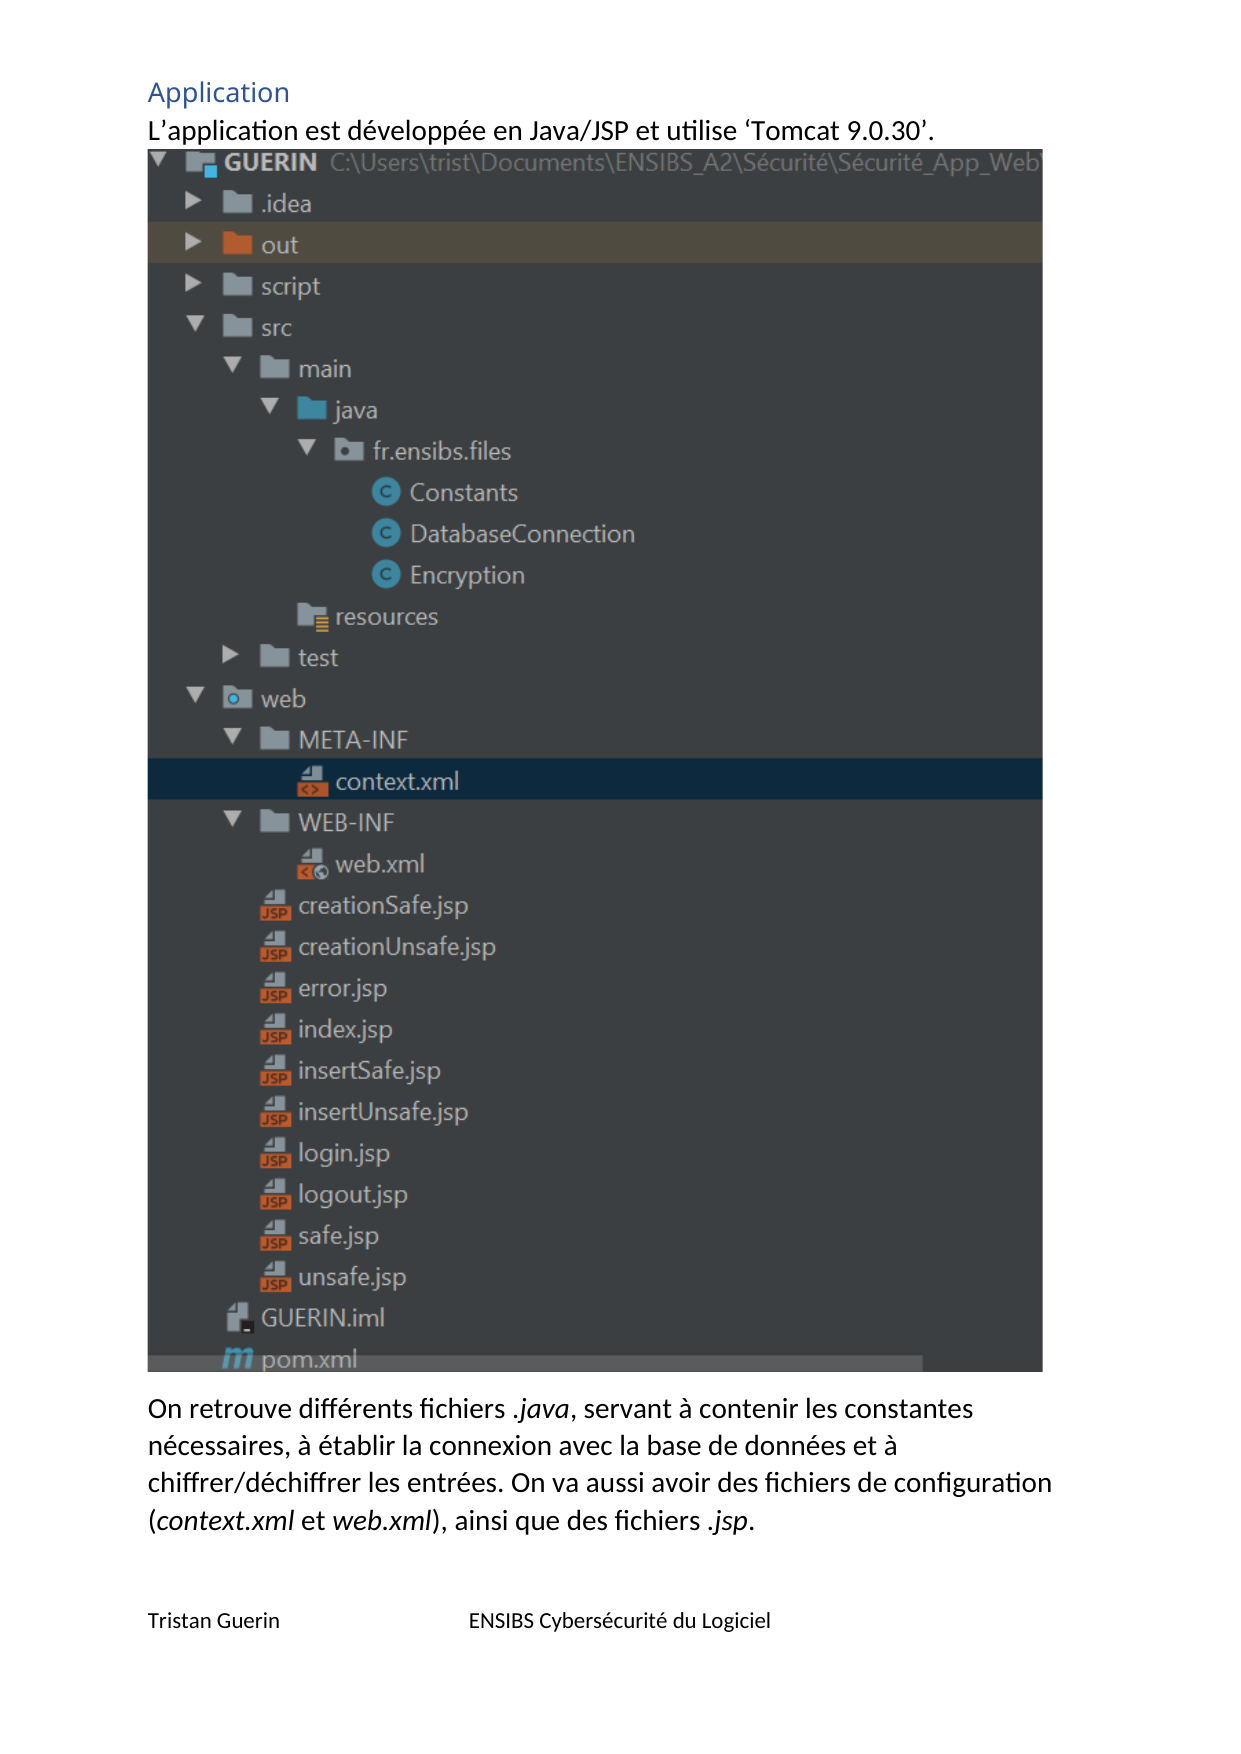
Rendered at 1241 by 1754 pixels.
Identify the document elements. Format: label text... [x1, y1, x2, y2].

subtitle Application [148, 74, 1093, 111]
text L’application est développée en Java/JSP et utilise ‘Tomcat 9.0.30’. [148, 112, 1093, 1372]
text On retrouve différents fichiers .java, servant à contenir les constantes nécessaires, à établir la connexion avec la base de données et à chiffrer/déchiffrer les entrées. On va aussi avoir des fichiers de configuration (context.xml et web.xml), ainsi que des fichiers .jsp. [148, 1390, 1093, 1538]
